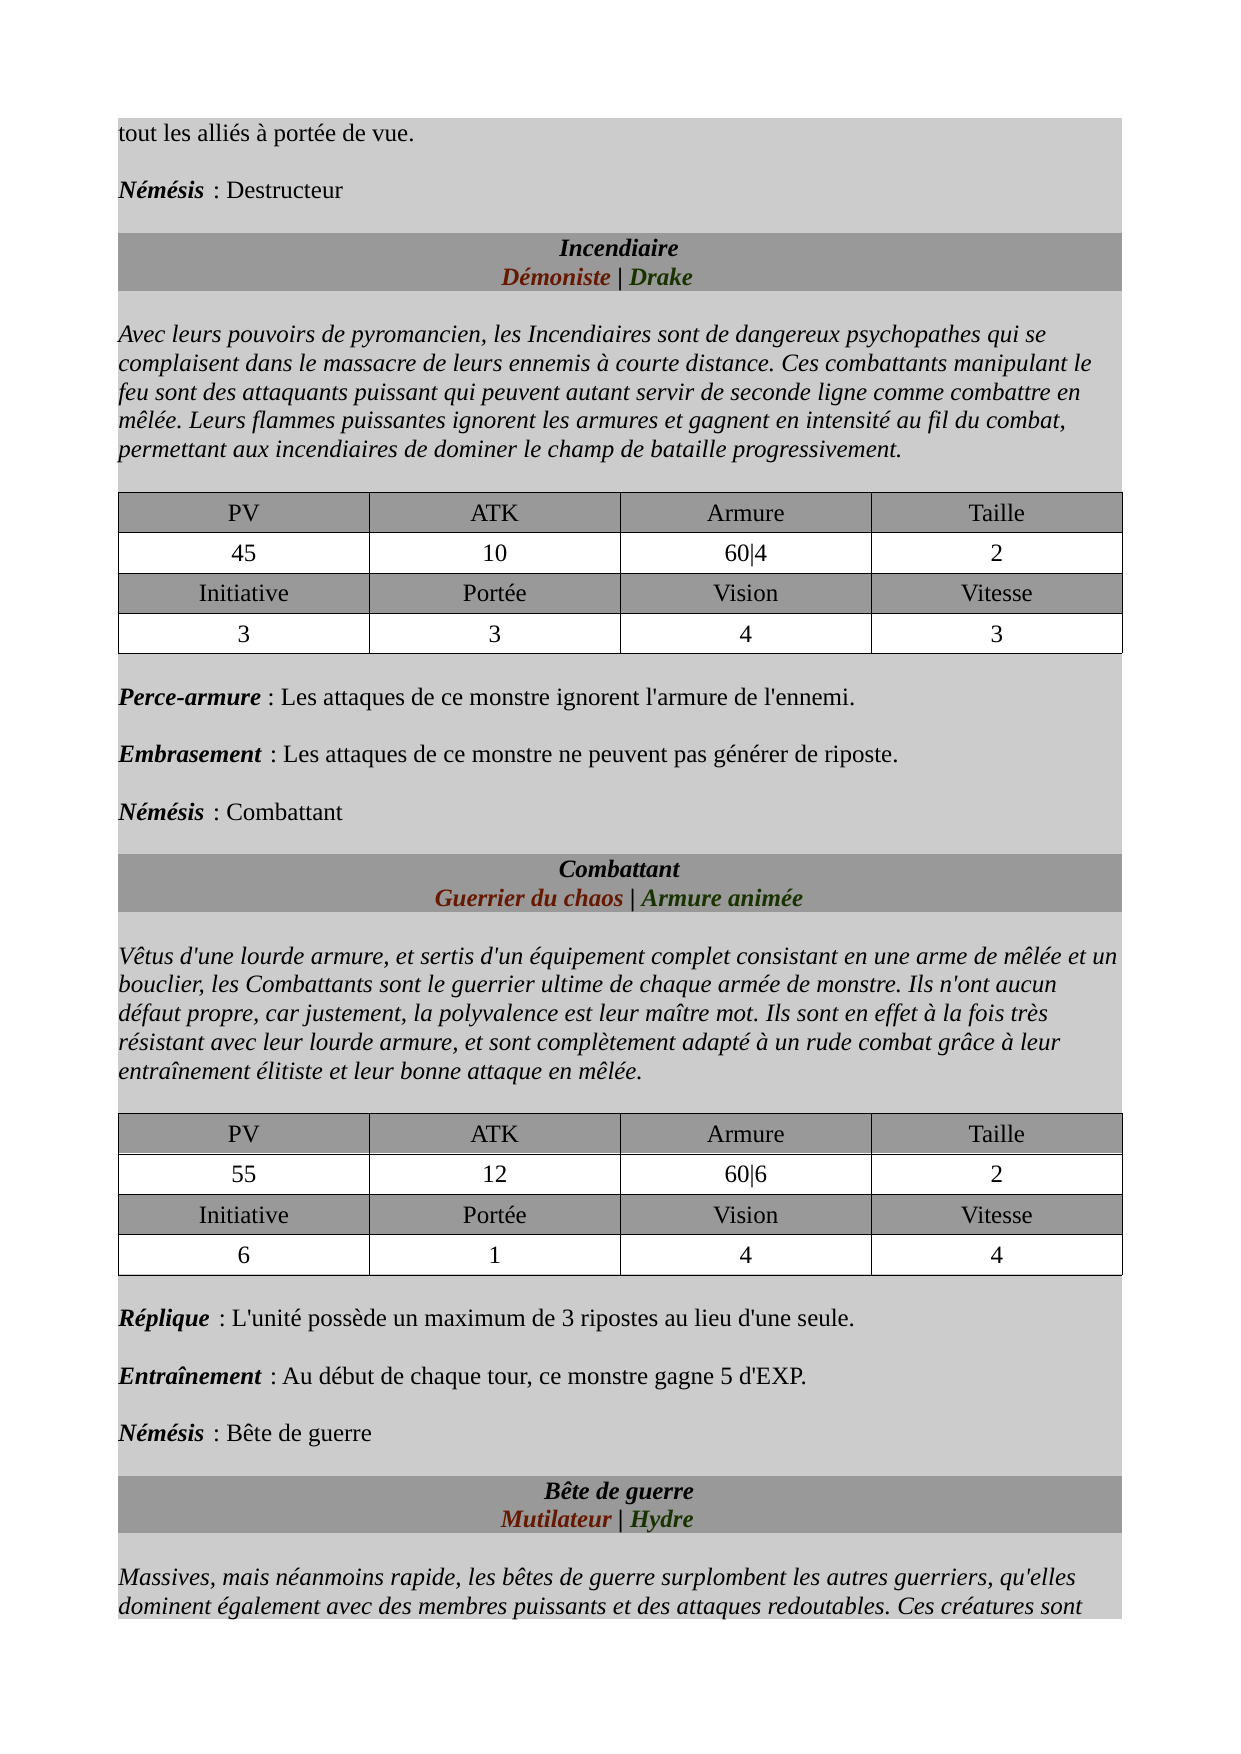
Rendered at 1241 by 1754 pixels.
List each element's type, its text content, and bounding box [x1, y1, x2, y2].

table_cell 2 [872, 1155, 1122, 1194]
table_cell 3 [370, 614, 620, 653]
table_cell 4 [872, 1235, 1122, 1274]
table_header ATK [370, 493, 620, 532]
table_cell 3 [119, 614, 369, 653]
text Mutilateur | Hydre [118, 1504, 1122, 1533]
text Combattant [118, 854, 1122, 883]
text Avec leurs pouvoirs de pyromancien, les Incendiaires sont de dangereux psychopathes qui se complaisent dans le massacre de leurs ennemis à courte distance. Ces combattants manipulant le feu sont des attaquants puissant qui peuvent autant servir de seconde ligne comme combattre en mêlée. Leurs flammes puissantes ignorent les armures et gagnent en intensité au fil du combat, permettant aux incendiaires de dominer le champ de bataille progressivement. [118, 319, 1122, 463]
text Némésis : Bête de guerre [118, 1418, 1122, 1447]
text Réplique : L'unité possède un maximum de 3 ripostes au lieu d'une seule. [118, 1303, 1122, 1332]
table_cell 1 [370, 1235, 620, 1274]
table_cell 12 [370, 1155, 620, 1194]
table_header ATK [370, 1114, 620, 1153]
table_cell 4 [621, 614, 871, 653]
text Massives, mais néanmoins rapide, les bêtes de guerre surplombent les autres guerriers, qu'elles dominent également avec des membres puissants et des attaques redoutables. Ces créatures sont [118, 1562, 1122, 1619]
table_header Taille [872, 493, 1122, 532]
text Entraînement : Au début de chaque tour, ce monstre gagne 5 d'EXP. [118, 1361, 1122, 1389]
table_header Taille [872, 1114, 1122, 1153]
text Perce-armure : Les attaques de ce monstre ignorent l'armure de l'ennemi. [118, 682, 1122, 711]
table_cell Vitesse [872, 1195, 1122, 1234]
table_cell Vitesse [872, 574, 1122, 613]
table_cell 6 [119, 1235, 369, 1274]
table_cell 60|6 [621, 1155, 871, 1194]
text Vêtus d'une lourde armure, et sertis d'un équipement complet consistant en une arme de mêlée et un bouclier, les Combattants sont le guerrier ultime de chaque armée de monstre. Ils n'ont aucun défaut propre, car justement, la polyvalence est leur maître mot. Ils sont en effet à la fois très résistant avec leur lourde armure, et sont complètement adapté à un rude combat grâce à leur entraînement élitiste et leur bonne attaque en mêlée. [118, 941, 1122, 1084]
table_cell 4 [621, 1235, 871, 1274]
table_cell 60|4 [621, 533, 871, 572]
table_cell 3 [872, 614, 1122, 653]
table_cell Initiative [119, 574, 369, 613]
table_header PV [119, 493, 369, 532]
text Bête de guerre [118, 1476, 1122, 1504]
table_cell Initiative [119, 1195, 369, 1234]
table_cell 55 [119, 1155, 369, 1194]
table_cell 45 [119, 533, 369, 572]
table_header Armure [621, 493, 871, 532]
text Incendiaire [118, 233, 1122, 262]
text Guerrier du chaos | Armure animée [118, 883, 1122, 912]
table_cell 2 [872, 533, 1122, 572]
text tout les alliés à portée de vue. [118, 118, 1122, 147]
text Némésis : Destructeur [118, 176, 1122, 204]
table_cell Portée [370, 1195, 620, 1234]
table_header Armure [621, 1114, 871, 1153]
text Némésis : Combattant [118, 797, 1122, 826]
table_cell Vision [621, 574, 871, 613]
text Embrasement : Les attaques de ce monstre ne peuvent pas générer de riposte. [118, 739, 1122, 768]
table_header PV [119, 1114, 369, 1153]
table_cell Portée [370, 574, 620, 613]
text Démoniste | Drake [118, 262, 1122, 291]
table_cell 10 [370, 533, 620, 572]
table_cell Vision [621, 1195, 871, 1234]
